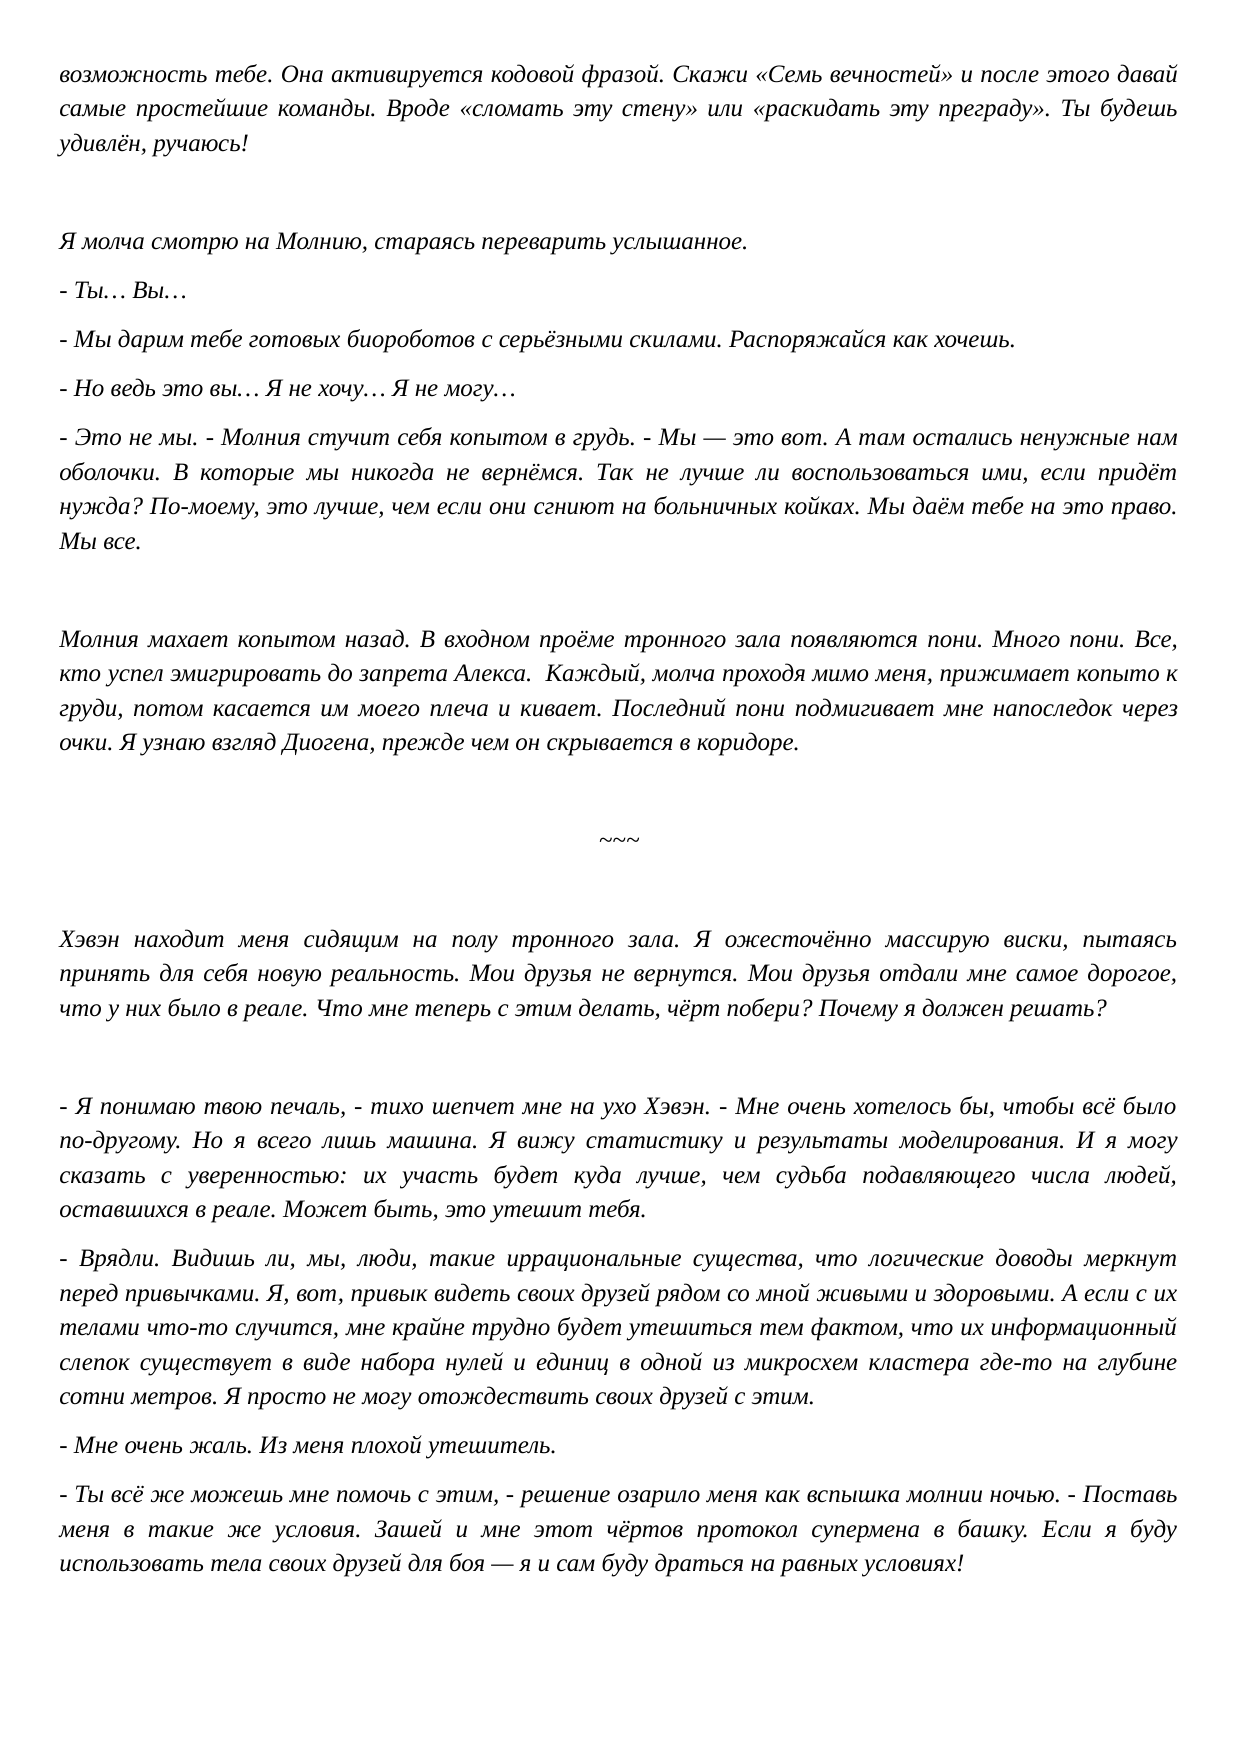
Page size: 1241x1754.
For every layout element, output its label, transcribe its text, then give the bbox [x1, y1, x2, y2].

text - Ты… Вы… [59, 275, 1181, 304]
text - Мне очень жаль. Из меня плохой утешитель. [59, 1430, 1181, 1459]
text - Я понимаю твою печаль, - тихо шепчет мне на ухо Хэвэн. - Мне очень хотелось бы, чтобы всё было по-другому. Но я всего лишь машина. Я вижу статистику и результаты моделирования. И я могу сказать с уверенностью: их участь будет куда лучше, чем судьба подавляющего числа людей, оставшихся в реале. Может быть, это утешит тебя. [59, 1091, 1181, 1223]
text - Врядли. Видишь ли, мы, люди, такие иррациональные существа, что логические доводы меркнут перед привычками. Я, вот, привык видеть своих друзей рядом со мной живыми и здоровыми. А если с их телами что-то случится, мне крайне трудно будет утешиться тем фактом, что их информационный слепок существует в виде набора нулей и единиц в одной из микросхем кластера где-то на глубине сотни метров. Я просто не могу отождествить своих друзей с этим. [59, 1243, 1181, 1410]
text - Но ведь это вы… Я не хочу… Я не могу… [59, 373, 1181, 402]
text возможность тебе. Она активируется кодовой фразой. Скажи «Семь вечностей» и после этого давай самые простейшие команды. Вроде «сломать эту стену» или «раскидать эту преграду». Ты будешь удивлён, ручаюсь! [59, 59, 1181, 157]
text - Мы дарим тебе готовых биороботов с серьёзными скилами. Распоряжайся как хочешь. [59, 324, 1181, 353]
text Хэвэн находит меня сидящим на полу тронного зала. Я ожесточённо массирую виски, пытаясь принять для себя новую реальность. Мои друзья не вернутся. Мои друзья отдали мне самое дорогое, что у них было в реале. Что мне теперь с этим делать, чёрт побери? Почему я должен решать? [59, 924, 1181, 1021]
text - Это не мы. - Молния стучит себя копытом в грудь. - Мы — это вот. А там остались ненужные нам оболочки. В которые мы никогда не вернёмся. Так не лучше ли воспользоваться ими, если придёт нужда? По-моему, это лучше, чем если они сгниют на больничных койках. Мы даём тебе на это право. Мы все. [59, 422, 1181, 554]
text - Ты всё же можешь мне помочь с этим, - решение озарило меня как вспышка молнии ночью. - Поставь меня в такие же условия. Зашей и мне этот чёртов протокол супермена в башку. Если я буду использовать тела своих друзей для боя — я и сам буду драться на равных условиях! [59, 1479, 1181, 1577]
text ~~~ [59, 826, 1181, 854]
text Молния махает копытом назад. В входном проёме тронного зала появляются пони. Много пони. Все, кто успел эмигрировать до запрета Алекса. Каждый, молча проходя мимо меня, прижимает копыто к груди, потом касается им моего плеча и кивает. Последний пони подмигивает мне напоследок через очки. Я узнаю взгляд Диогена, прежде чем он скрывается в коридоре. [59, 624, 1181, 756]
text Я молча смотрю на Молнию, стараясь переварить услышанное. [59, 226, 1181, 255]
